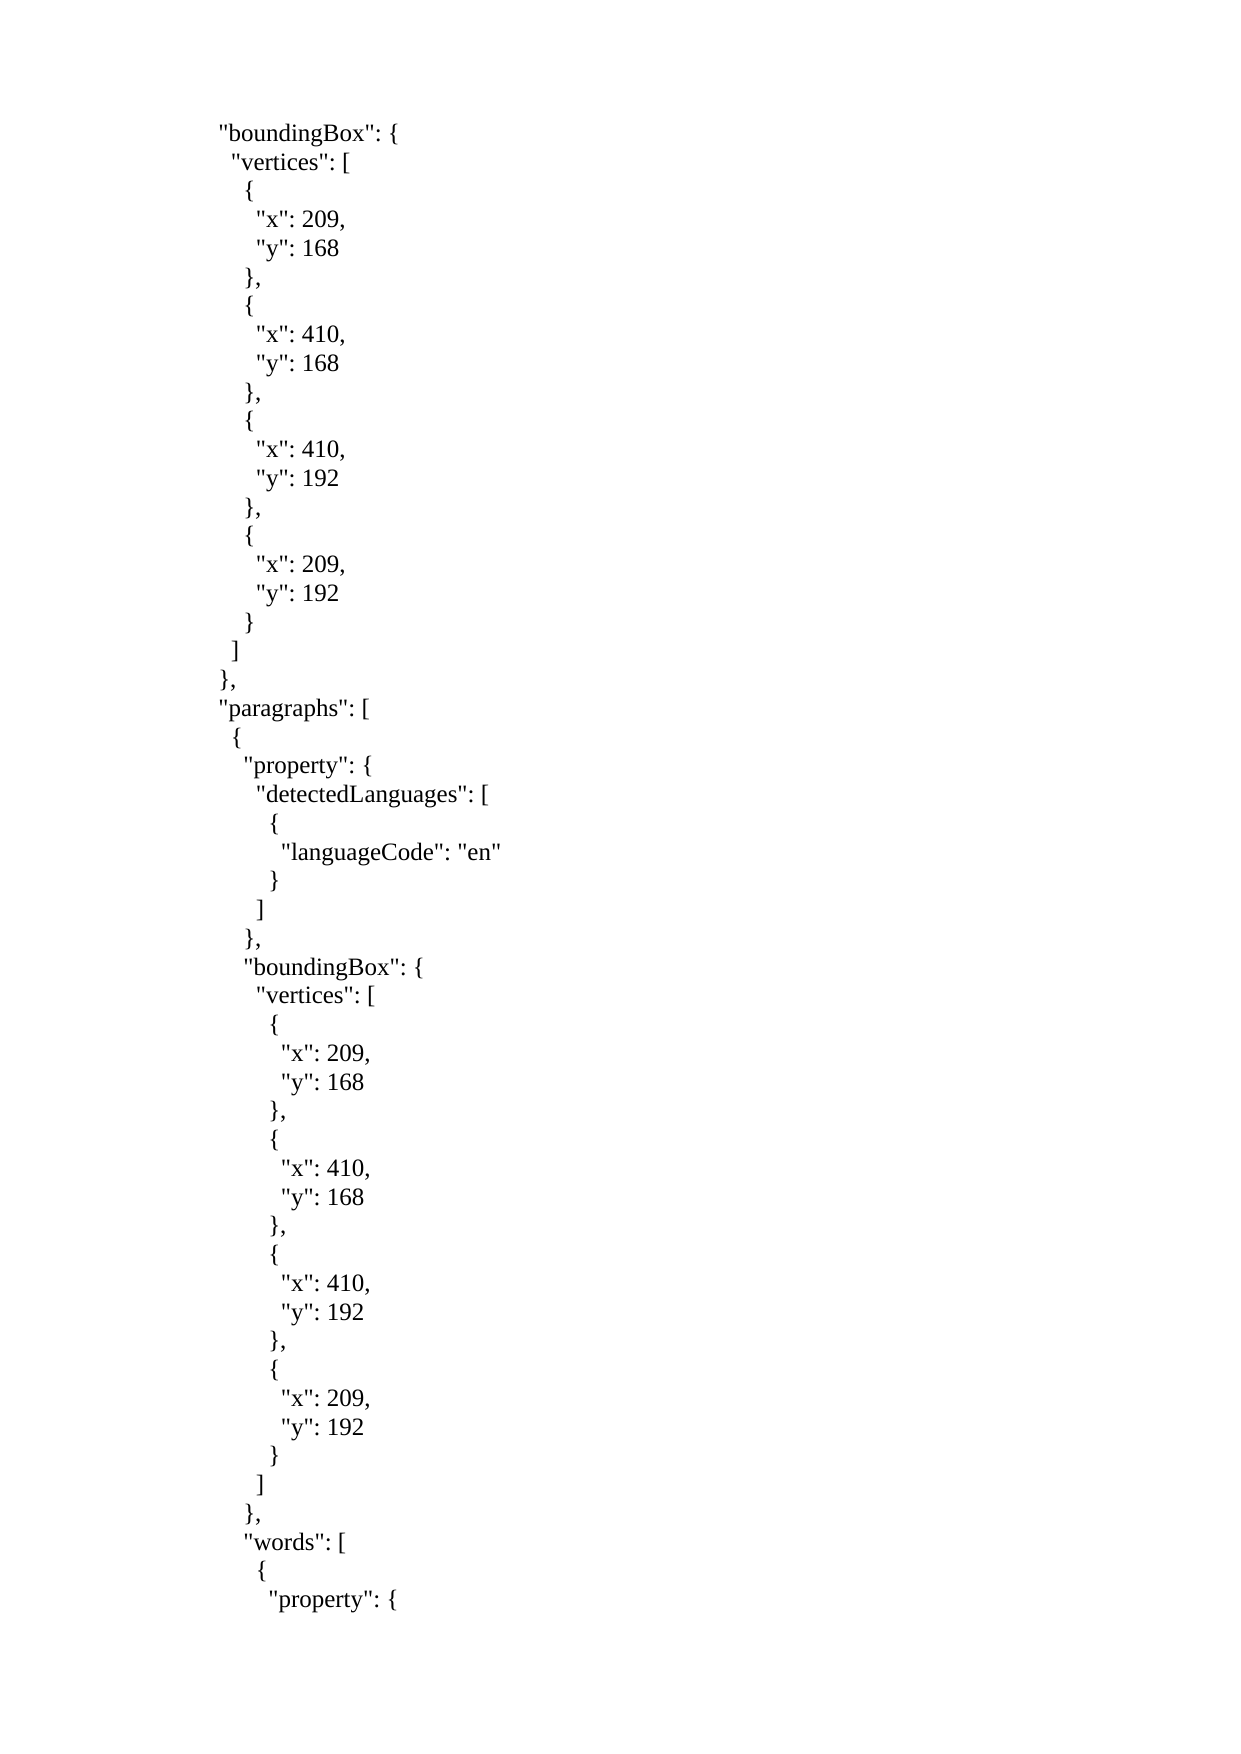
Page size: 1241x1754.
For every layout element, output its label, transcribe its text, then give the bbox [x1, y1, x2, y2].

text ] [118, 636, 1122, 664]
text "x": 410, [118, 434, 1122, 463]
text "x": 209, [118, 1383, 1122, 1412]
text ] [118, 894, 1122, 923]
text }, [118, 1096, 1122, 1124]
text "x": 410, [118, 1153, 1122, 1182]
text { [118, 176, 1122, 204]
text "x": 410, [118, 319, 1122, 348]
text "y": 192 [118, 463, 1122, 492]
text ] [118, 1469, 1122, 1498]
text }, [118, 1498, 1122, 1527]
text "y": 168 [118, 1182, 1122, 1211]
text "vertices": [ [118, 147, 1122, 176]
text { [118, 291, 1122, 319]
text }, [118, 492, 1122, 521]
text { [118, 808, 1122, 837]
text "y": 192 [118, 1412, 1122, 1441]
text "property": { [118, 751, 1122, 779]
text "words": [ [118, 1527, 1122, 1556]
text "y": 168 [118, 233, 1122, 262]
text "y": 192 [118, 1297, 1122, 1326]
text "y": 192 [118, 578, 1122, 607]
text } [118, 1441, 1122, 1469]
text { [118, 521, 1122, 549]
text "x": 209, [118, 549, 1122, 578]
text }, [118, 1326, 1122, 1354]
text }, [118, 664, 1122, 693]
text { [118, 1239, 1122, 1268]
text "boundingBox": { [118, 952, 1122, 981]
text }, [118, 262, 1122, 291]
text }, [118, 377, 1122, 406]
text "property": { [118, 1584, 1122, 1613]
text } [118, 866, 1122, 894]
text "languageCode": "en" [118, 837, 1122, 866]
text "y": 168 [118, 348, 1122, 377]
text "x": 209, [118, 204, 1122, 233]
text { [118, 406, 1122, 434]
text }, [118, 1211, 1122, 1239]
text }, [118, 923, 1122, 952]
text } [118, 607, 1122, 636]
text "x": 410, [118, 1268, 1122, 1297]
text "y": 168 [118, 1067, 1122, 1096]
text "x": 209, [118, 1038, 1122, 1067]
text "detectedLanguages": [ [118, 779, 1122, 808]
text "vertices": [ [118, 981, 1122, 1009]
text { [118, 1009, 1122, 1038]
text "boundingBox": { [118, 118, 1122, 147]
text { [118, 1556, 1122, 1584]
text { [118, 722, 1122, 751]
text { [118, 1124, 1122, 1153]
text "paragraphs": [ [118, 693, 1122, 722]
text { [118, 1354, 1122, 1383]
